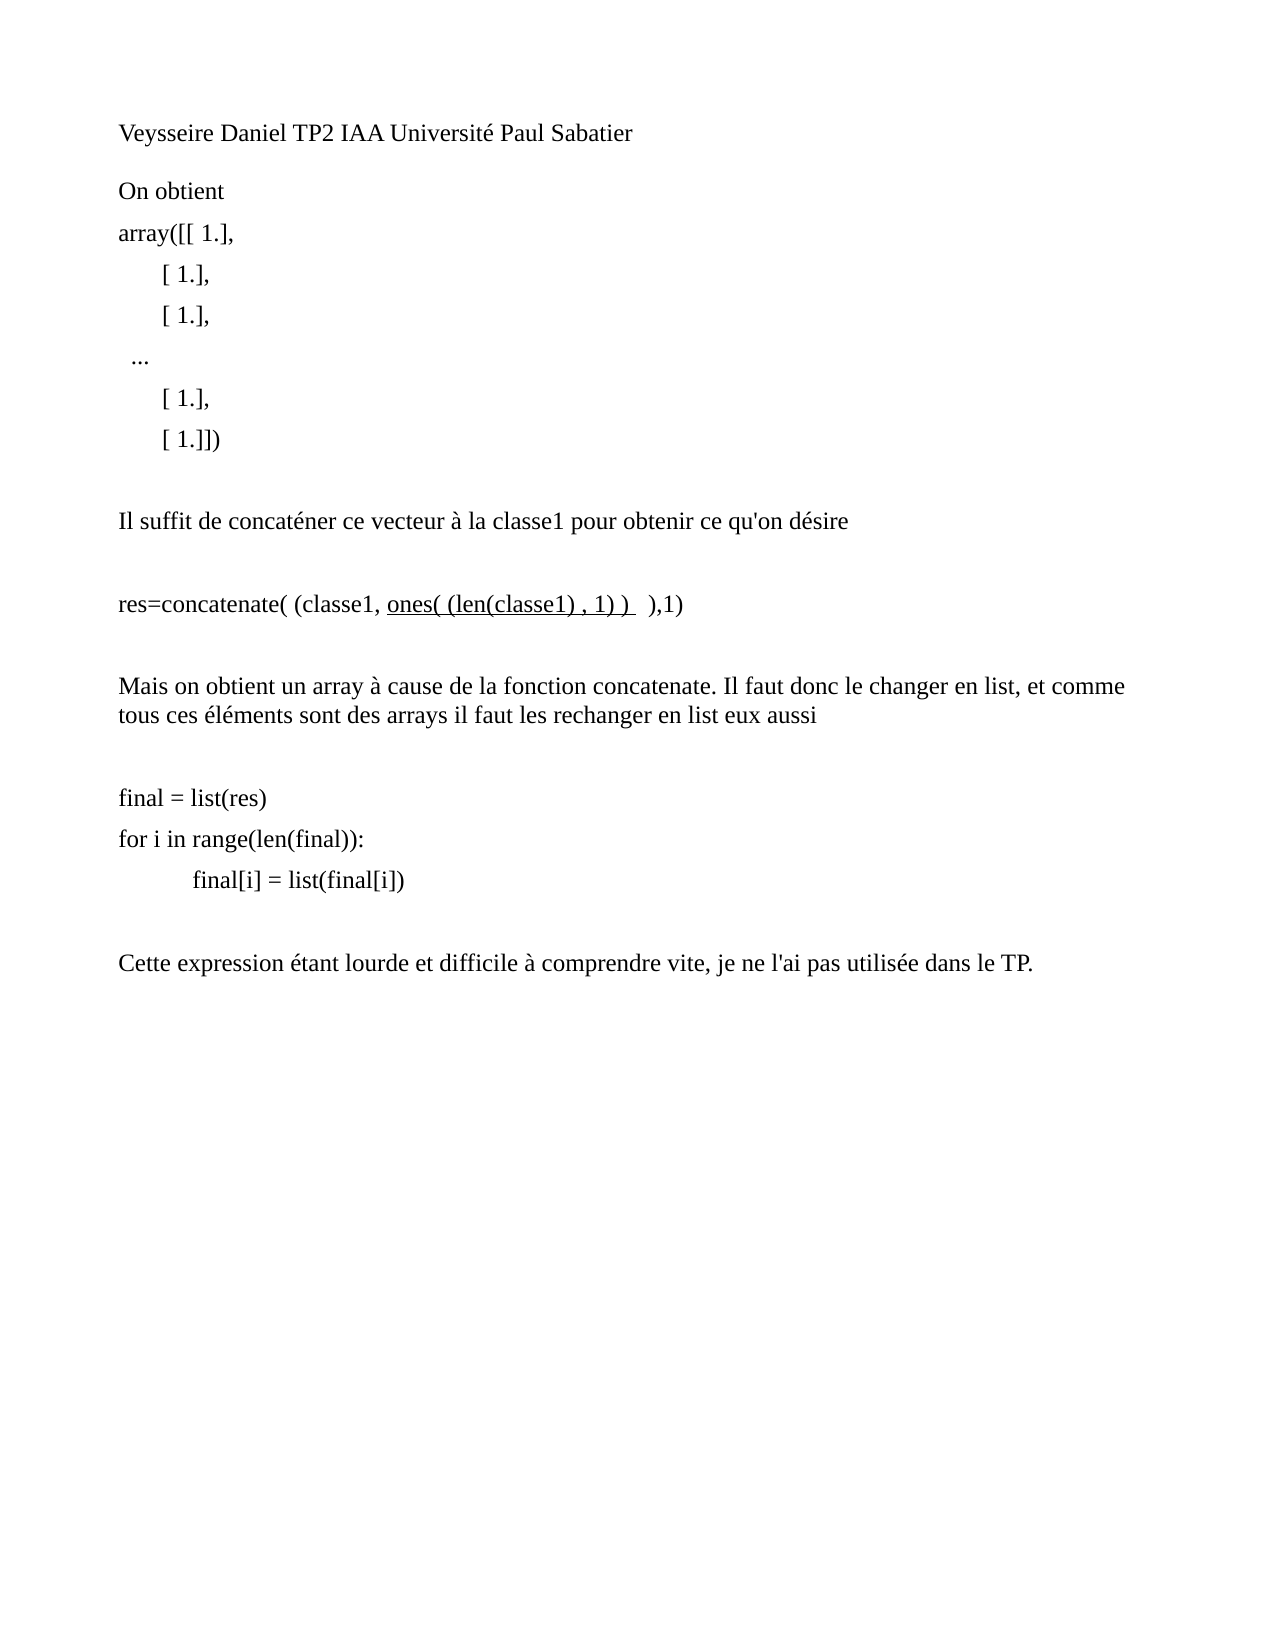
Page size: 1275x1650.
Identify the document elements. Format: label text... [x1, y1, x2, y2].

subtitle final[i] = list(final[i]) [118, 865, 1157, 894]
subtitle res=concatenate( (classe1, ones( (len(classe1) , 1) ) ),1) [118, 589, 1157, 618]
subtitle [ 1.]]) [118, 424, 1157, 453]
subtitle ... [118, 341, 1157, 370]
subtitle [ 1.], [118, 259, 1157, 288]
subtitle [ 1.], [118, 300, 1157, 329]
subtitle Cette expression étant lourde et difficile à comprendre vite, je ne l'ai pas utilisée dans le TP. [118, 948, 1157, 976]
subtitle Il suffit de concaténer ce vecteur à la classe1 pour obtenir ce qu'on désire [118, 506, 1157, 535]
subtitle for i in range(len(final)): [118, 824, 1157, 853]
subtitle array([[ 1.], [118, 218, 1157, 246]
subtitle [ 1.], [118, 383, 1157, 411]
subtitle Mais on obtient un array à cause de la fonction concatenate. Il faut donc le changer en list, et comme tous ces éléments sont des arrays il faut les rechanger en list eux aussi [118, 671, 1157, 729]
subtitle final = list(res) [118, 783, 1157, 811]
subtitle On obtient [118, 176, 1157, 205]
